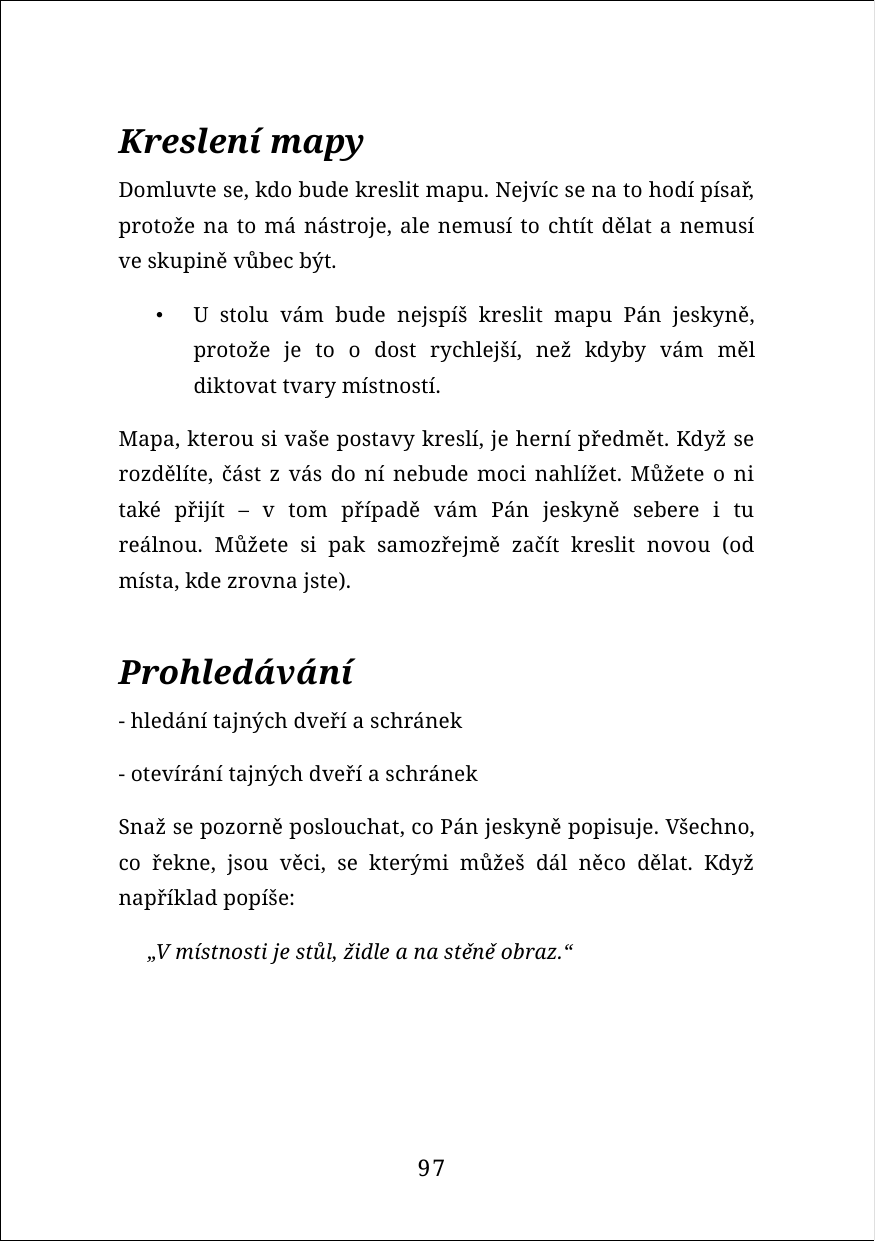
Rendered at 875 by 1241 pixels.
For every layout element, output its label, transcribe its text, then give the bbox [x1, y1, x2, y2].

subtitle Prohledávání [118, 649, 756, 694]
text - hledání tajných dveří a schránek [118, 706, 756, 734]
text - otevírání tajných dveří a schránek [118, 759, 756, 788]
text „V místnosti je stůl, židle a na stěně obraz.“ [118, 937, 756, 965]
text Mapa, kterou si vaše postavy kreslí, je herní předmět. Když se rozdělíte, část z vás do ní nebude moci nahlížet. Můžete o ni také přijít – v tom případě vám Pán jeskyně sebere i tu reálnou. Můžete si pak samozřejmě začít kreslit novou (od místa, kde zrovna jste). [118, 424, 756, 594]
list U stolu vám bude nejspíš kreslit mapu Pán jeskyně, protože je to o dost rychlejší, než kdyby vám měl diktovat tvary místností. [156, 300, 756, 399]
text Snaž se pozorně poslouchat, co Pán jeskyně popisuje. Všechno, co řekne, jsou věci, se kterými můžeš dál něco dělat. Když například popíše: [118, 812, 756, 912]
text Domluvte se, kdo bude kreslit mapu. Nejvíc se na to hodí písař, protože na to má nástroje, ale nemusí to chtít dělat a nemusí ve skupině vůbec být. [118, 175, 756, 275]
subtitle Kreslení mapy [118, 118, 756, 164]
